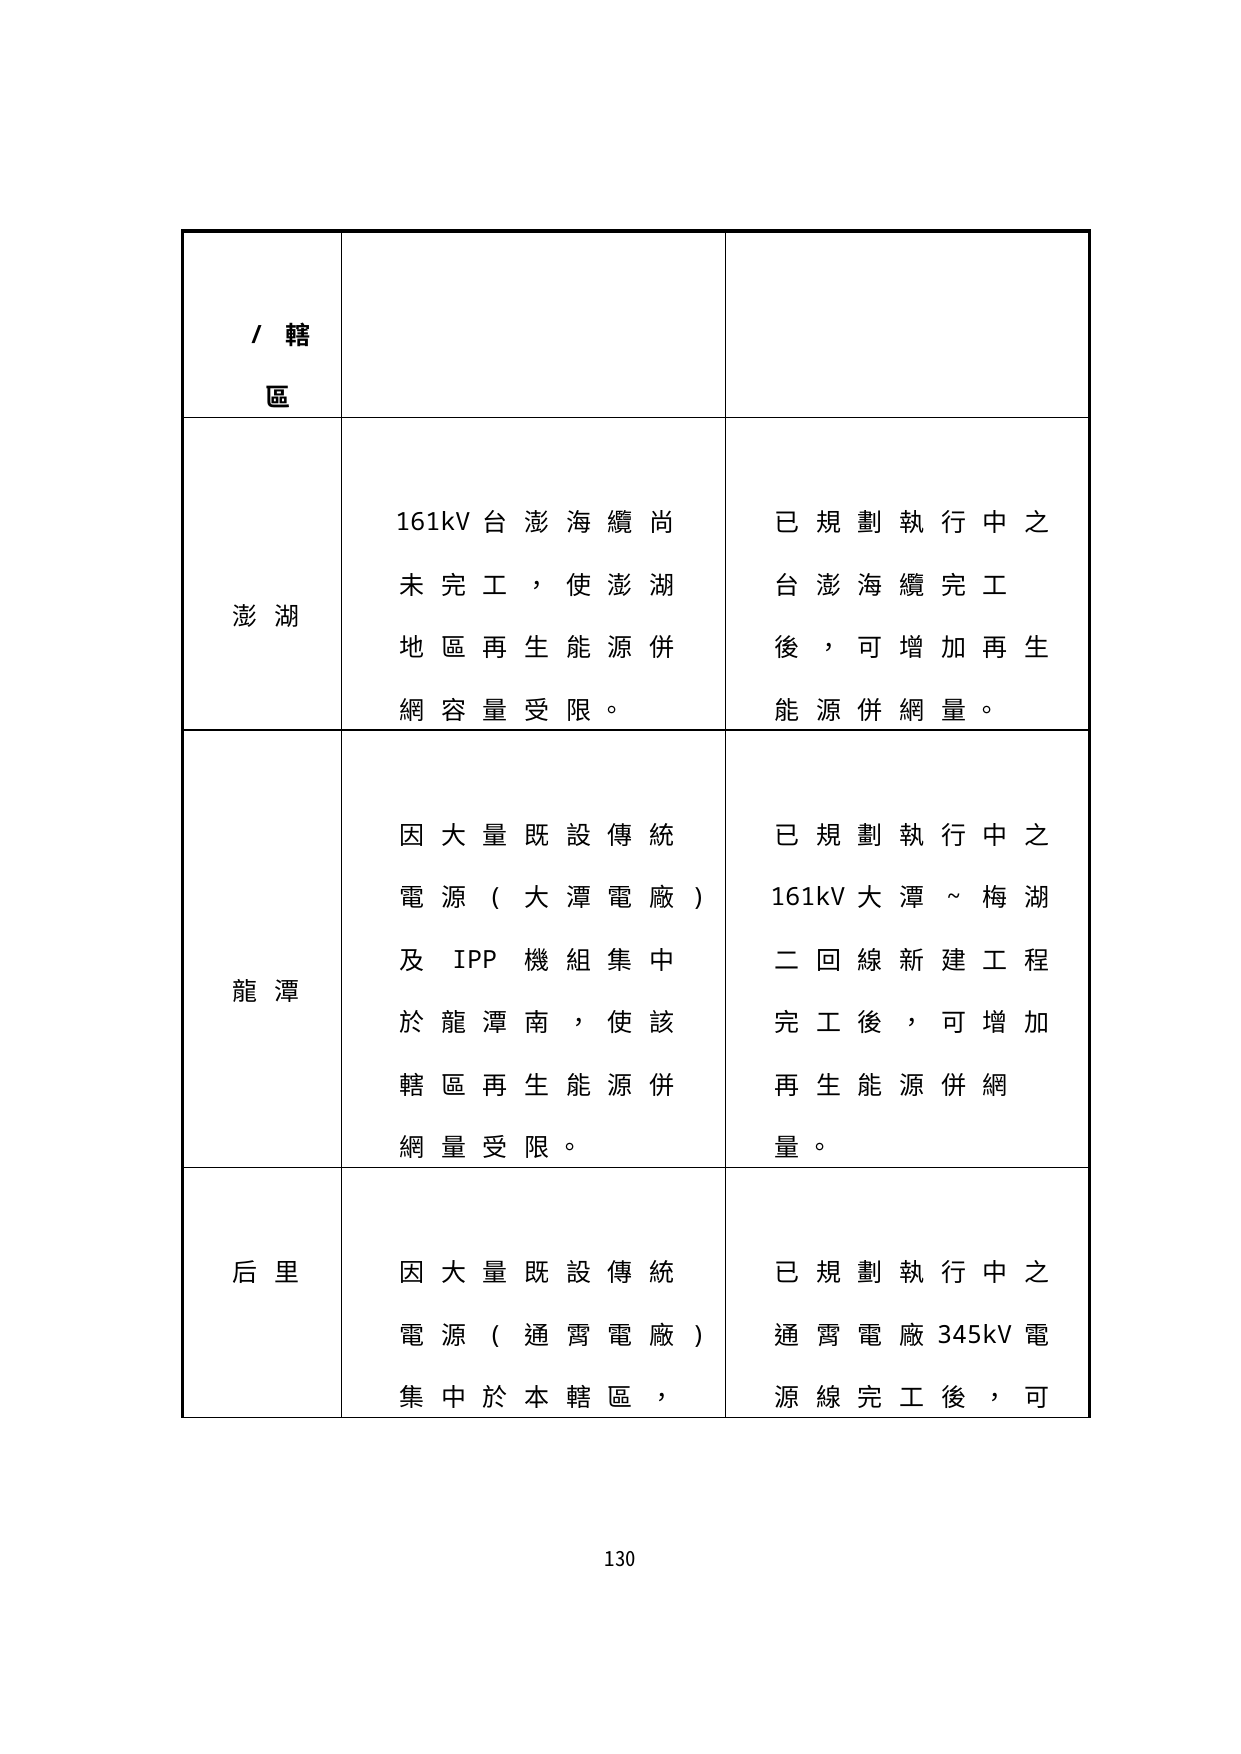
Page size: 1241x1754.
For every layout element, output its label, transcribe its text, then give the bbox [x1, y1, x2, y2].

table_cell 已規劃執行中之通霄電廠345kV電源線完工後，可 [726, 1168, 1088, 1417]
table_cell 161kV台澎海纜尚未完工，使澎湖地區再生能源併網容量受限。 [342, 418, 725, 729]
table_cell 已規劃執行中之161kV大潭~梅湖二回線新建工程完工後，可增加再生能源併網量。 [726, 731, 1088, 1167]
table_cell 已規劃執行中之台澎海纜完工後，可增加再生能源併網量。 [726, 418, 1088, 729]
table_cell 澎湖 [184, 418, 341, 729]
table_cell 因大量既設傳統電源(通霄電廠)集中於本轄區， [342, 1168, 725, 1417]
table_cell 后里 [184, 1168, 341, 1417]
table_header /轄區 [184, 233, 341, 417]
table_cell 因大量既設傳統電源(大潭電廠)及IPP機組集中於龍潭南，使該轄區再生能源併網量受限。 [342, 731, 725, 1167]
table_cell 龍潭 [184, 731, 341, 1167]
table_header [726, 233, 1088, 417]
table_header [342, 233, 725, 417]
